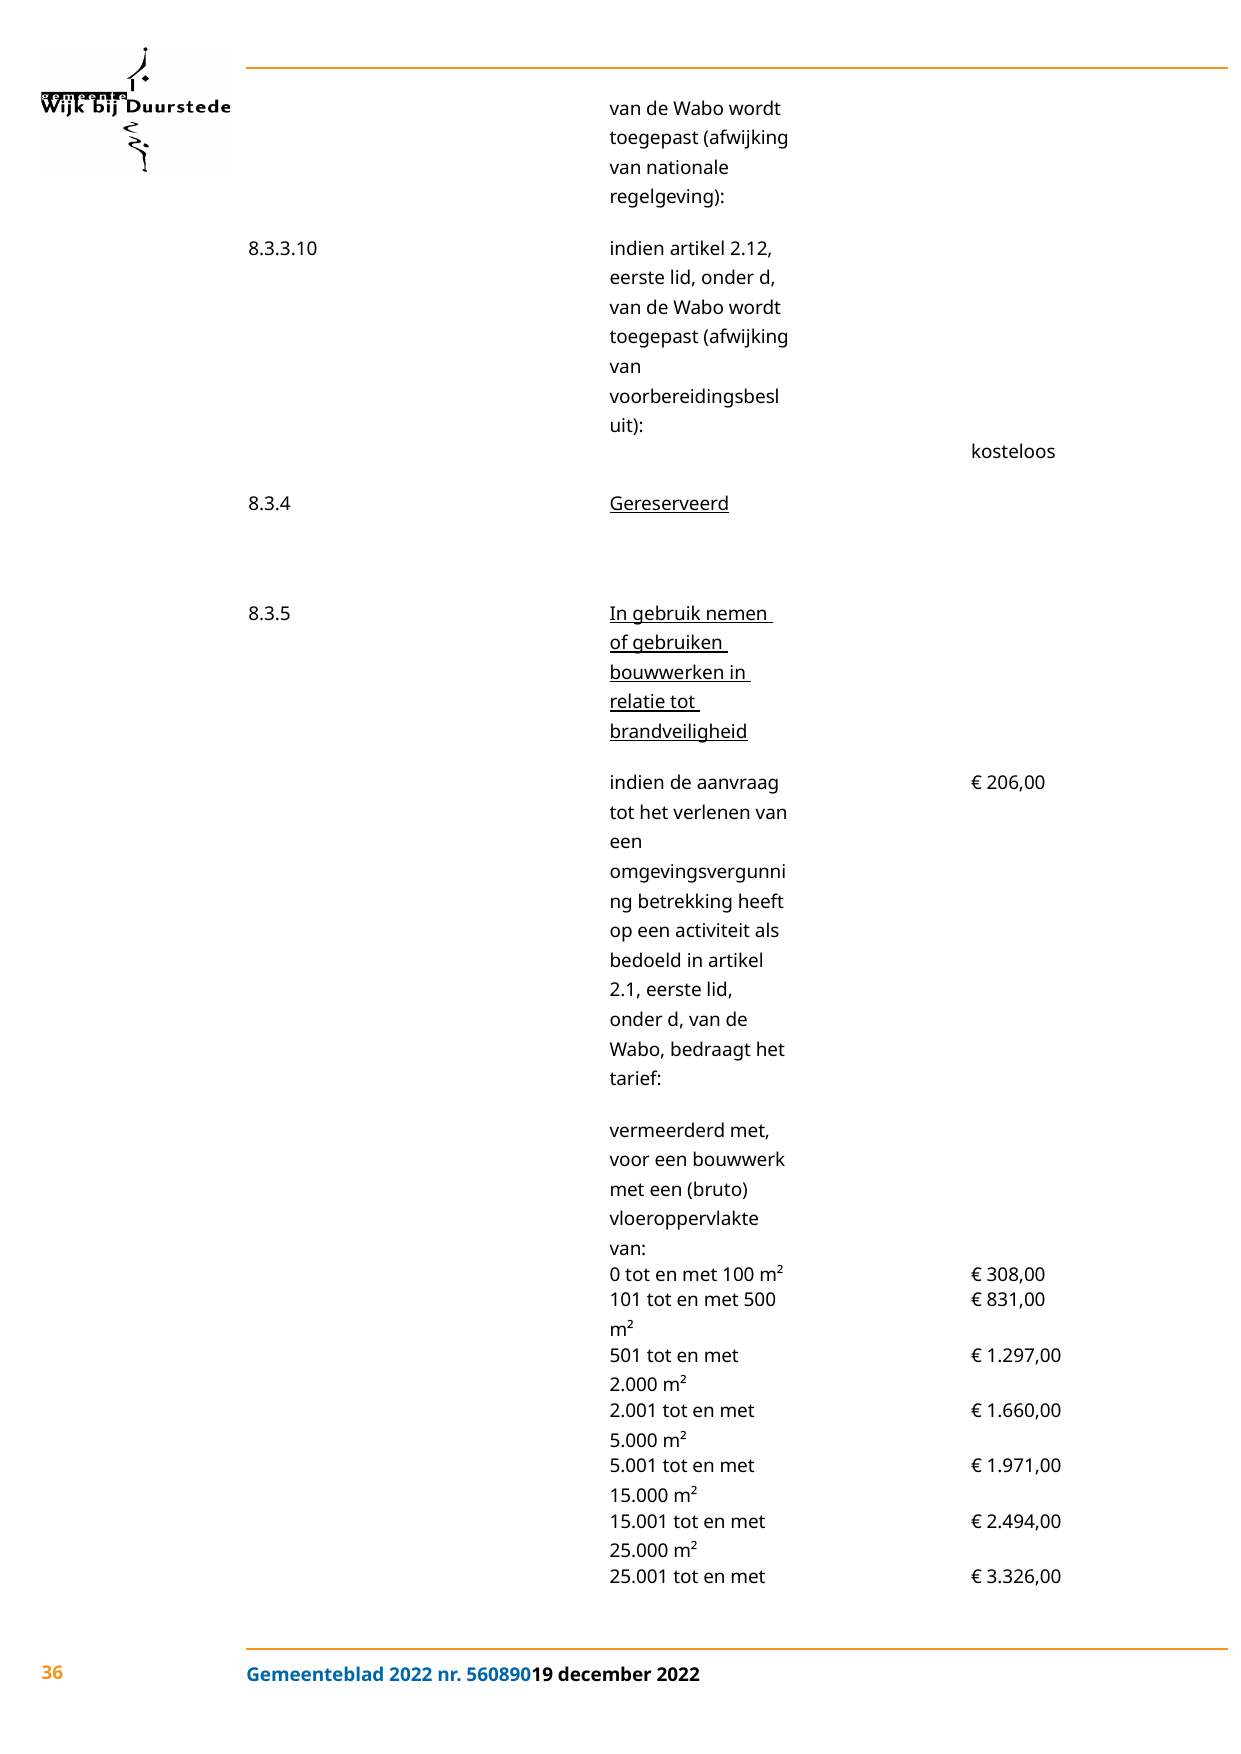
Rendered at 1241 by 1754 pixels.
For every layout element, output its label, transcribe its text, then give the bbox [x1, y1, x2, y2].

table_cell [971, 515, 1152, 541]
table_cell [429, 1342, 609, 1397]
table_cell 8.3.5 [248, 600, 429, 744]
table_cell [790, 515, 971, 541]
table_cell € 831,00 [971, 1287, 1152, 1342]
table_cell [790, 1287, 971, 1342]
table_cell [248, 1091, 429, 1117]
table_cell € 308,00 [971, 1261, 1152, 1287]
table_cell [429, 464, 609, 490]
table_cell [248, 1508, 429, 1563]
table_cell € 1.297,00 [971, 1342, 1152, 1397]
table_cell [971, 235, 1152, 438]
table_cell Gereserveerd [609, 490, 790, 515]
table_cell [429, 490, 609, 515]
table_cell [248, 1453, 429, 1508]
table_cell [609, 744, 790, 769]
table_cell [429, 515, 609, 541]
table_cell [429, 438, 609, 464]
table_cell 15.001 tot en met 25.000 m² [609, 1508, 790, 1563]
table_cell [429, 1117, 609, 1261]
table_cell 101 tot en met 500 m² [609, 1287, 790, 1342]
table_cell [248, 744, 429, 769]
table_cell € 3.326,00 [971, 1563, 1152, 1589]
table_cell vermeerderd met, voor een bouwwerk met een (bruto) vloeroppervlakte van: [609, 1117, 790, 1261]
table_cell [790, 1261, 971, 1287]
table_cell [971, 464, 1152, 490]
table_cell 8.3.3.10 [248, 235, 429, 438]
table_cell [790, 1091, 971, 1117]
table_cell € 2.494,00 [971, 1508, 1152, 1563]
table_cell 0 tot en met 100 m² [609, 1261, 790, 1287]
table_cell [248, 464, 429, 490]
table_cell [971, 600, 1152, 744]
table_cell [429, 1508, 609, 1563]
table_cell [971, 1091, 1152, 1117]
table_cell [790, 438, 971, 464]
table_cell 5.001 tot en met 15.000 m² [609, 1453, 790, 1508]
table_cell [790, 490, 971, 515]
table_cell 8.3.4 [248, 490, 429, 515]
table_cell [790, 1342, 971, 1397]
table_cell [609, 438, 790, 464]
table_cell [790, 1117, 971, 1261]
table_cell [790, 770, 971, 1091]
table_header [248, 574, 429, 600]
table_cell [248, 1342, 429, 1397]
table_cell € 1.971,00 [971, 1453, 1152, 1508]
table_cell [429, 744, 609, 769]
table_cell [971, 95, 1152, 209]
table_cell [248, 1261, 429, 1287]
table_cell € 206,00 [971, 770, 1152, 1091]
table_cell [248, 438, 429, 464]
table_cell [790, 209, 971, 235]
table_cell [790, 235, 971, 438]
table_cell [609, 515, 790, 541]
table_cell [248, 515, 429, 541]
table_cell [790, 1563, 971, 1589]
table_cell [790, 600, 971, 744]
table_cell In gebruik nemen of gebruiken bouwwerken in relatie tot brandveiligheid [609, 600, 790, 744]
table_cell [429, 1261, 609, 1287]
table_header [609, 574, 790, 600]
table_cell [609, 464, 790, 490]
table_cell [429, 95, 609, 209]
table_cell [429, 1453, 609, 1508]
table_cell [790, 95, 971, 209]
table_cell [429, 1397, 609, 1453]
table_cell [971, 1117, 1152, 1261]
table_cell [429, 1287, 609, 1342]
table_cell [248, 209, 429, 235]
table_cell [248, 95, 429, 209]
table_cell [790, 744, 971, 769]
table_cell [429, 235, 609, 438]
table_cell [248, 1397, 429, 1453]
table_cell indien artikel 2.12, eerste lid, onder d, van de Wabo wordt toegepast (afwijking van voorbereidingsbesluit): [609, 235, 790, 438]
table_cell [429, 1563, 609, 1589]
table_cell € 1.660,00 [971, 1397, 1152, 1453]
table_cell [248, 1117, 429, 1261]
table_cell indien de aanvraag tot het verlenen van een omgevingsvergunning betrekking heeft op een activiteit als bedoeld in artikel 2.1, eerste lid, onder d, van de Wabo, bedraagt het tarief: [609, 770, 790, 1091]
table_cell 25.001 tot en met [609, 1563, 790, 1589]
table_cell [429, 770, 609, 1091]
table_cell [248, 770, 429, 1091]
table_cell [248, 1287, 429, 1342]
table_cell 2.001 tot en met 5.000 m² [609, 1397, 790, 1453]
table_cell [971, 744, 1152, 769]
table_cell 501 tot en met 2.000 m² [609, 1342, 790, 1397]
table_cell kosteloos [971, 438, 1152, 464]
table_cell [790, 1397, 971, 1453]
table_header [790, 574, 971, 600]
table_cell [971, 209, 1152, 235]
table_cell [429, 600, 609, 744]
table_cell [609, 209, 790, 235]
table_cell [790, 1453, 971, 1508]
table_cell [790, 1508, 971, 1563]
table_cell [429, 1091, 609, 1117]
table_cell [429, 209, 609, 235]
table_cell [248, 1563, 429, 1589]
table_cell [790, 464, 971, 490]
table_header [971, 574, 1152, 600]
table_header [429, 574, 609, 600]
table_cell van de Wabo wordt toegepast (afwijking van nationale regelgeving): [609, 95, 790, 209]
picture [41, 47, 231, 172]
table_cell [609, 1091, 790, 1117]
table_cell [971, 490, 1152, 515]
